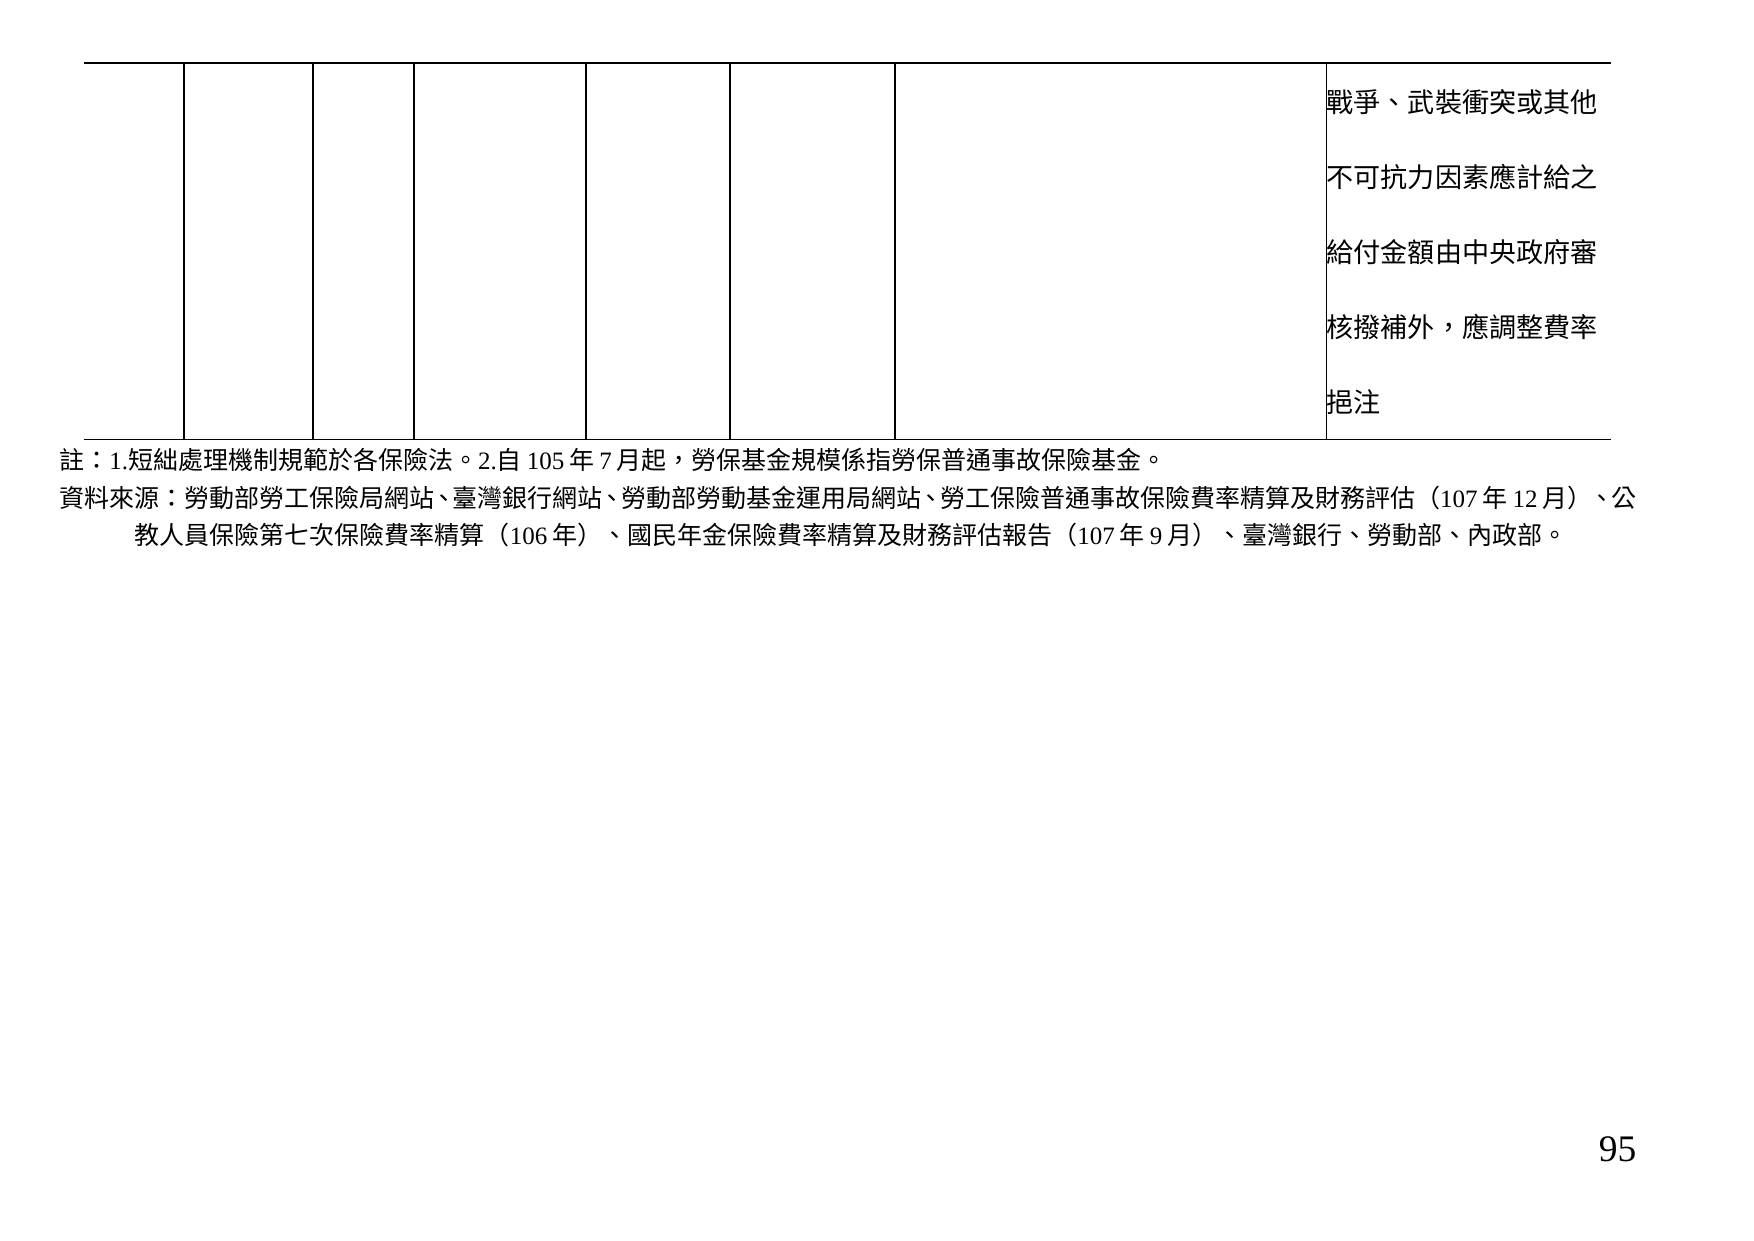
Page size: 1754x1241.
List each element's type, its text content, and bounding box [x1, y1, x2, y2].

table_cell [896, 64, 1326, 438]
table_cell [185, 64, 312, 438]
table_cell [415, 64, 585, 438]
table_cell 戰爭、武裝衝突或其他不可抗力因素應計給之給付金額由中央政府審核撥補外，應調整費率挹注 [1327, 64, 1611, 438]
table_cell [587, 64, 729, 438]
table_cell [84, 64, 183, 438]
text 資料來源：勞動部勞工保險局網站、臺灣銀行網站、勞動部勞動基金運用局網站、勞工保險普通事故保險費率精算及財務評估（107年12月）、公教人員保險第七次保險費率精算（106年）、國民年金保險費率精算及財務評估報告（107年9月）、臺灣銀行、勞動部、內政部。 [59, 478, 1636, 553]
text 註：1.短絀處理機制規範於各保險法。2.自105年7月起，勞保基金規模係指勞保普通事故保險基金。 [59, 440, 1636, 478]
table_cell [731, 64, 894, 438]
table_cell [314, 64, 413, 438]
